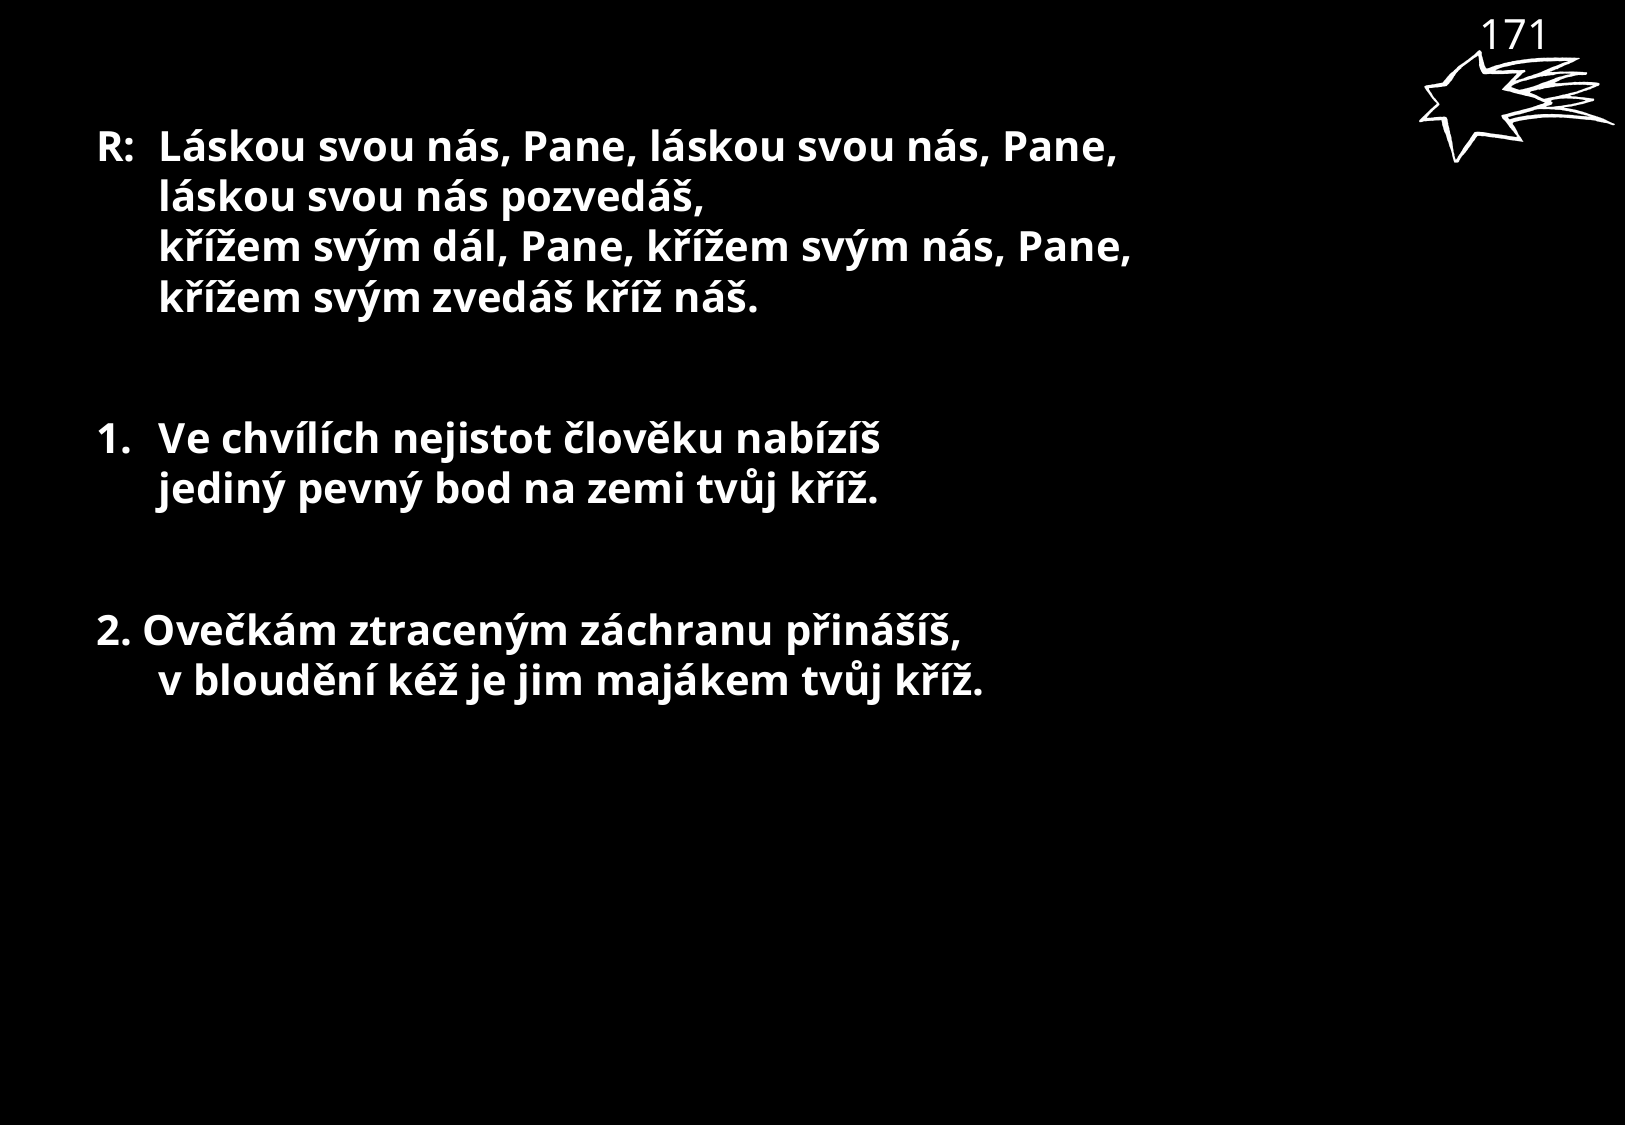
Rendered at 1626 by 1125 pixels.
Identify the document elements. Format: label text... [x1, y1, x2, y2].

text_box 171 [1405, 0, 1626, 66]
list R: Láskou svou nás, Pane, láskou svou nás, Pane, láskou svou nás pozvedáš, křížem svým dál, Pane, křížem svým nás, Pane, křížem svým zvedáš kříž náš. Ve chvílích nejistot člověku nabízíš jediný pevný bod na zemi tvůj kříž. 2. Ovečkám ztraceným záchranu přinášíš, v bloudění kéž je jim majákem tvůj kříž. [81, 112, 1544, 1101]
